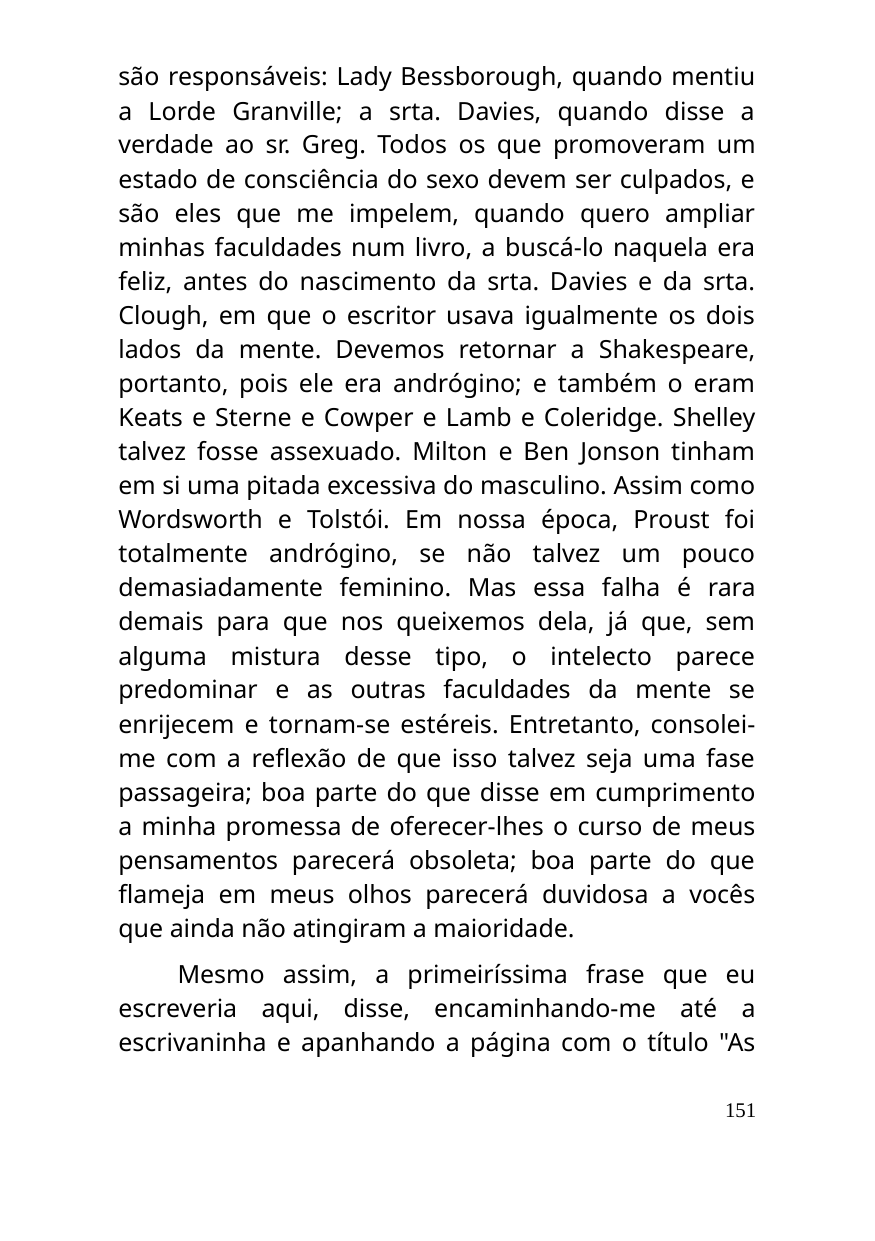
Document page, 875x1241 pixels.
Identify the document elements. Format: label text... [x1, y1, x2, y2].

text são responsáveis: Lady Bessborough, quando mentiu a Lorde Granville; a srta. Davies, quando disse a verdade ao sr. Greg. Todos os que promoveram um estado de consciência do sexo devem ser culpados, e são eles que me impelem, quando quero ampliar minhas faculdades num livro, a buscá-lo naquela era feliz, antes do nascimento da srta. Davies e da srta. Clough, em que o escritor usava igualmente os dois lados da mente. Devemos retornar a Shakespeare, portanto, pois ele era andrógino; e também o eram Keats e Sterne e Cowper e Lamb e Coleridge. Shelley talvez fosse assexuado. Milton e Ben Jonson tinham em si uma pitada excessiva do masculino. Assim como Wordsworth e Tolstói. Em nossa época, Proust foi totalmente andrógino, se não talvez um pouco demasiadamente feminino. Mas essa falha é rara demais para que nos queixemos dela, já que, sem alguma mistura desse tipo, o intelecto parece predominar e as outras faculdades da mente se enrijecem e tornam-se estéreis. Entretanto, consolei-me com a reflexão de que isso talvez seja uma fase passageira; boa parte do que disse em cumprimento a minha promessa de oferecer-lhes o curso de meus pensamentos parecerá obsoleta; boa parte do que flameja em meus olhos parecerá duvidosa a vocês que ainda não atingiram a maioridade. [118, 59, 756, 945]
text Mesmo assim, a primeiríssima frase que eu escreveria aqui, disse, encaminhando-me até a escrivaninha e apanhando a página com o título "As [118, 957, 756, 1059]
